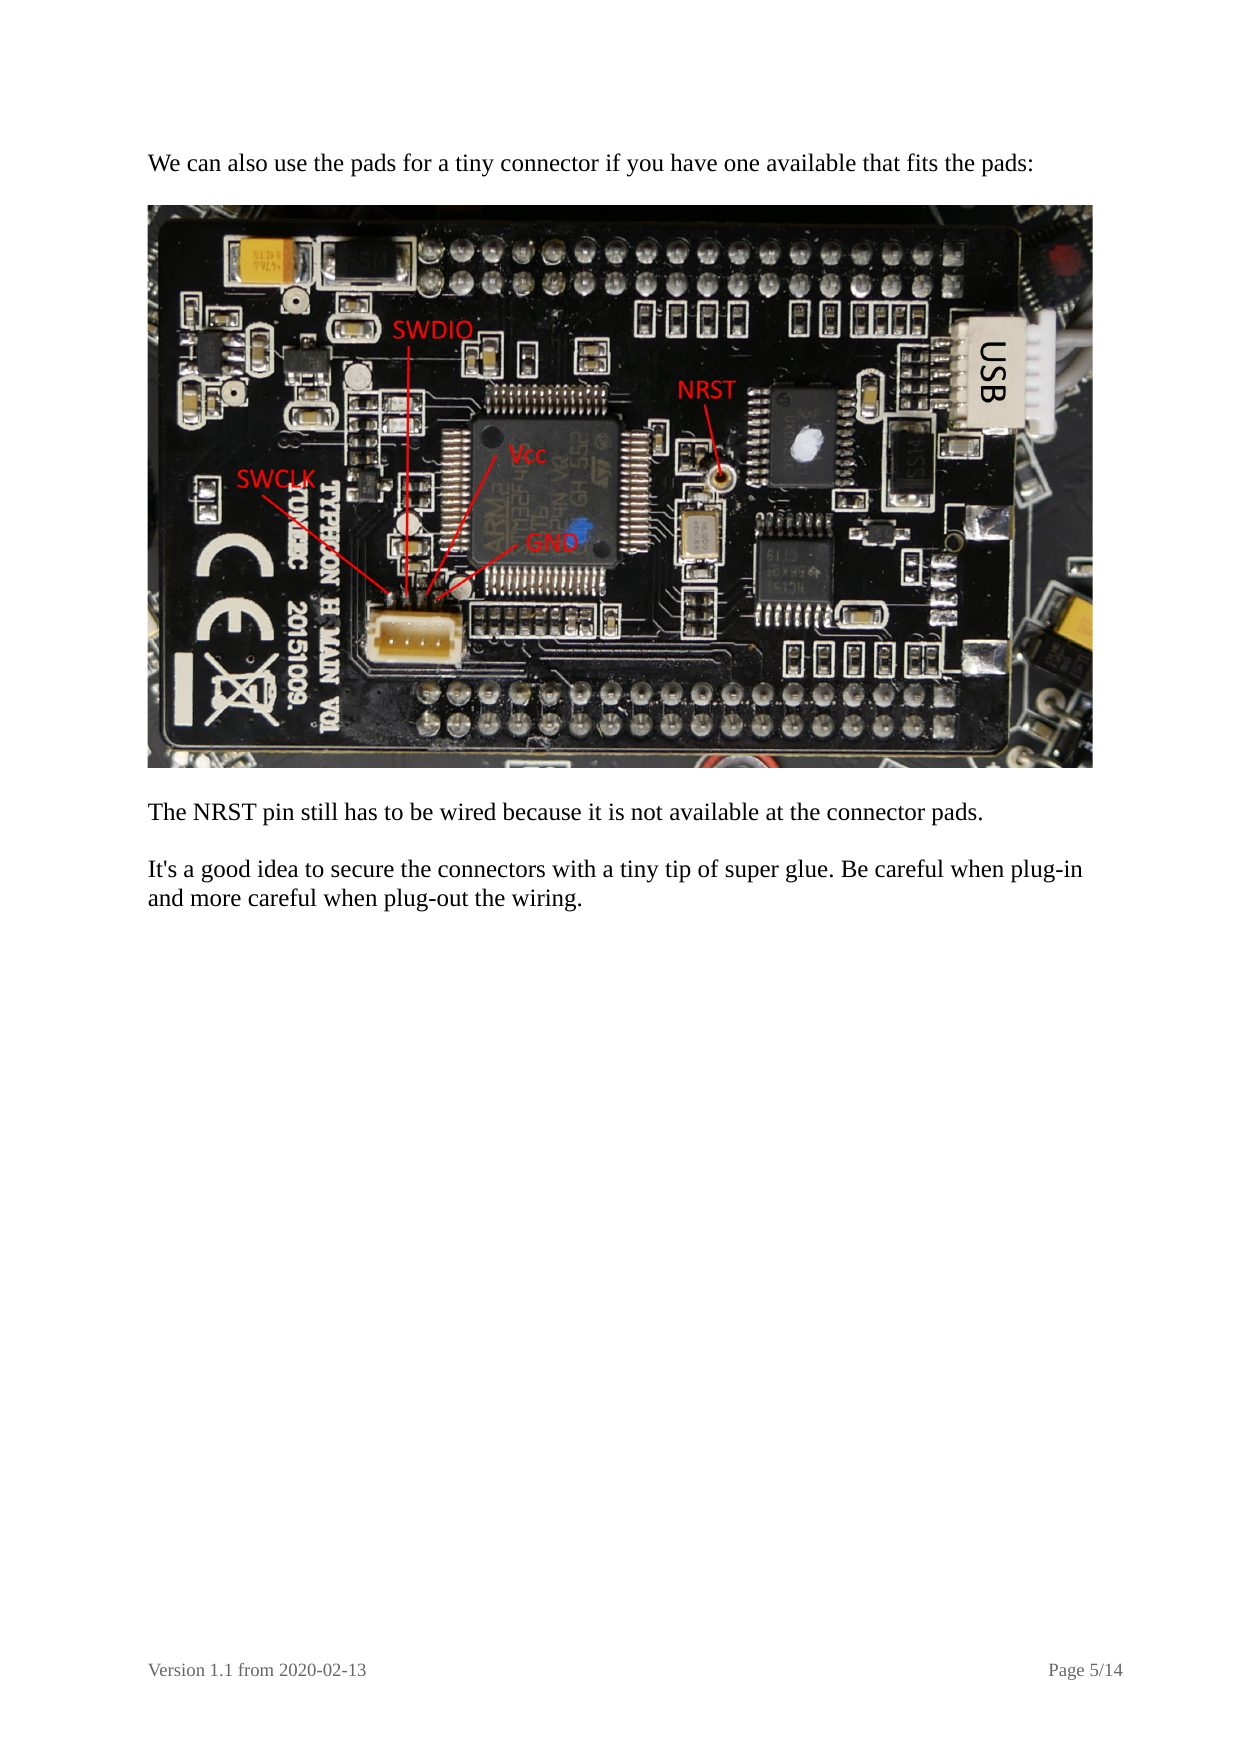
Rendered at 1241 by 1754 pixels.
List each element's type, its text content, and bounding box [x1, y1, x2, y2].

text It's a good idea to secure the connectors with a tiny tip of super glue. Be careful when plug-in and more careful when plug-out the wiring. [148, 854, 1093, 912]
text We can also use the pads for a tiny connector if you have one available that fits the pads: [148, 148, 1093, 176]
picture [147, 205, 1093, 768]
text The NRST pin still has to be wired because it is not available at the connector pads. [148, 797, 1093, 825]
